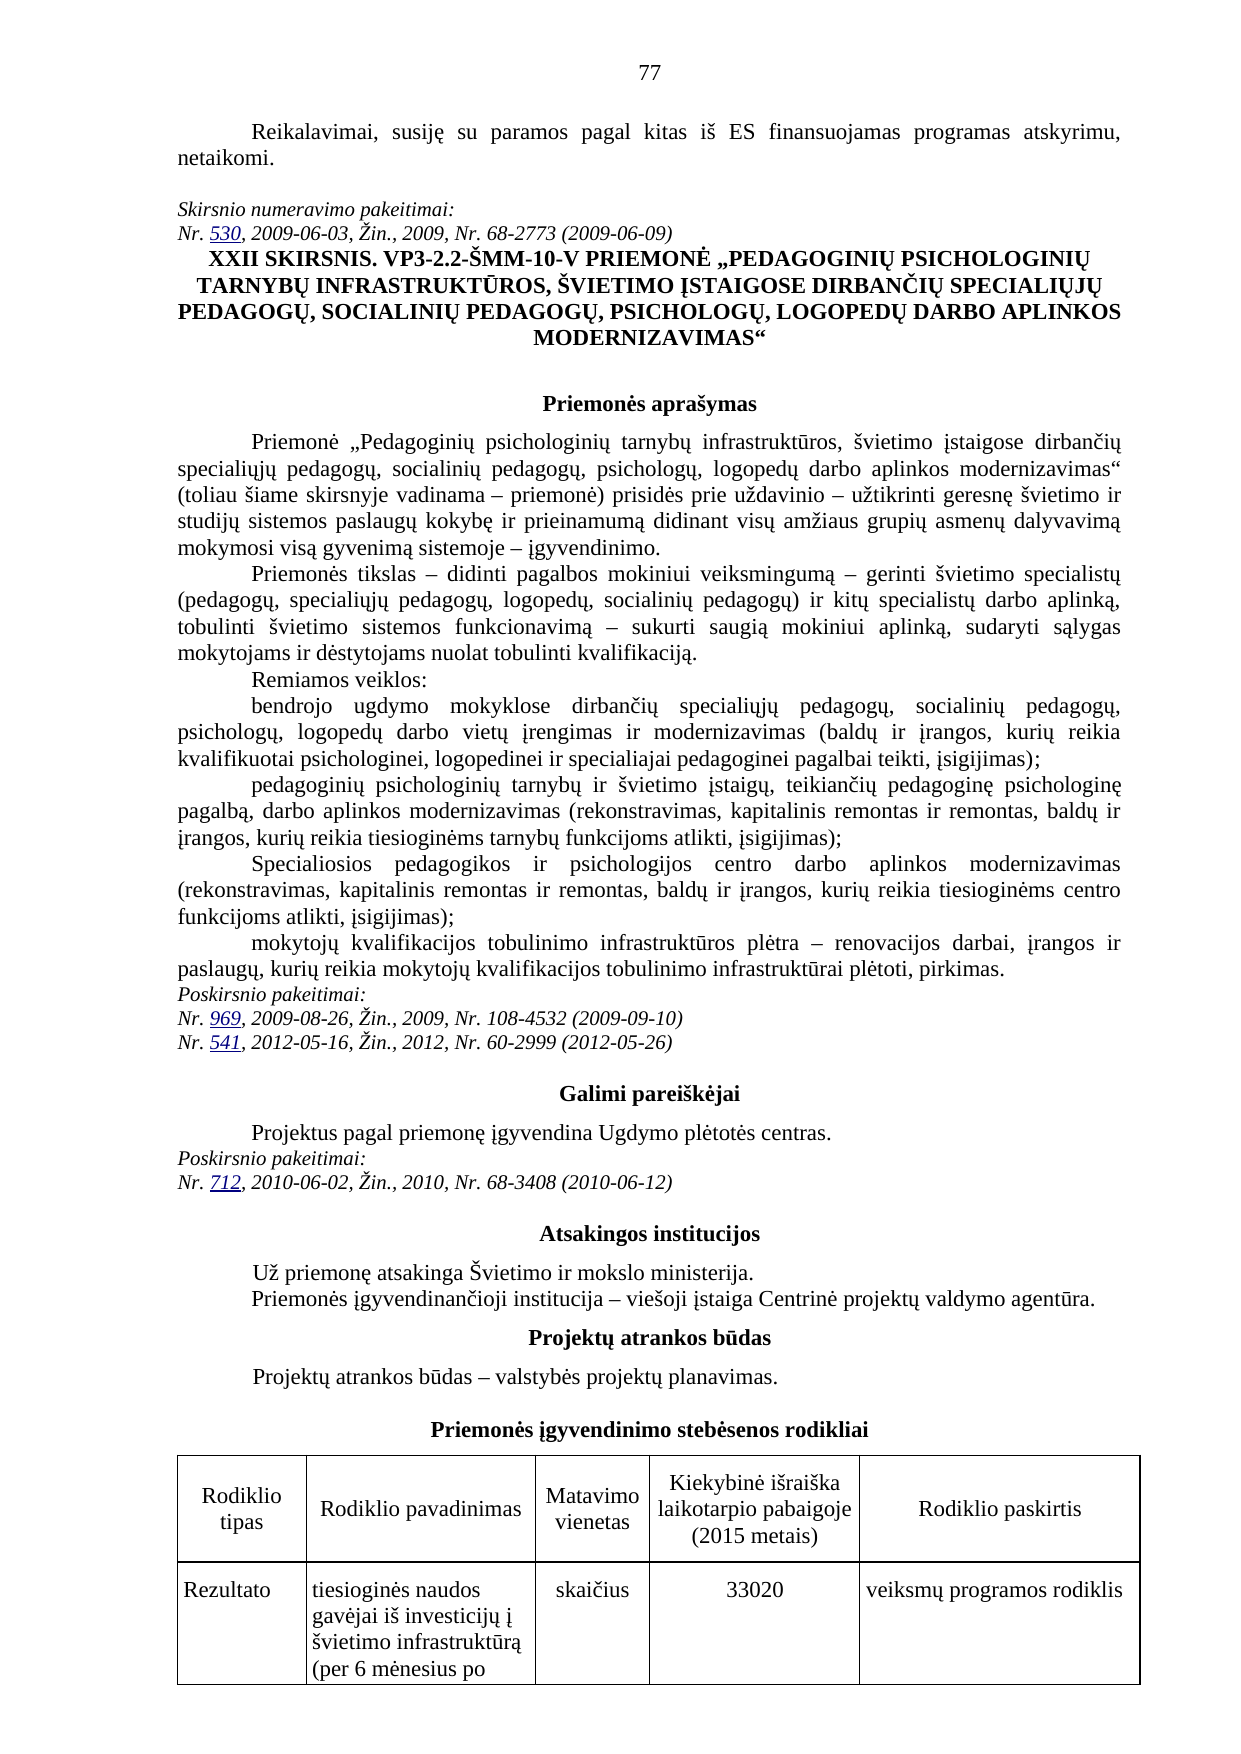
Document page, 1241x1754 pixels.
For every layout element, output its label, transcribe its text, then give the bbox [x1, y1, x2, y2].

text Projektų atrankos būdas – valstybės projektų planavimas. [215, 1363, 1122, 1389]
text Už priemonę atsakinga Švietimo ir mokslo ministerija. [177, 1259, 1122, 1285]
text pedagoginių psichologinių tarnybų ir švietimo įstaigų, teikiančių pedagoginę psichologinę pagalbą, darbo aplinkos modernizavimas (rekonstravimas, kapitalinis remontas ir remontas, baldų ir įrangos, kurių reikia tiesioginėms tarnybų funkcijoms atlikti, įsigijimas); [177, 771, 1122, 850]
table_cell skaičius [536, 1563, 649, 1684]
text Nr. 969, 2009-08-26, Žin., 2009, Nr. 108-4532 (2009-09-10) [177, 1006, 1122, 1030]
table_cell 33020 [650, 1563, 859, 1684]
text Priemonės aprašymas [177, 389, 1122, 416]
text Priemonės įgyvendinančioji institucija – viešoji įstaiga Centrinė projektų valdymo agentūra. [177, 1285, 1122, 1312]
table_cell tiesioginės naudos gavėjai iš investicijų į švietimo infrastruktūrą (per 6 mėnesius po [307, 1563, 535, 1684]
text Priemonės tikslas – didinti pagalbos mokiniui veiksmingumą – gerinti švietimo specialistų (pedagogų, specialiųjų pedagogų, logopedų, socialinių pedagogų) ir kitų specialistų darbo aplinką, tobulinti švietimo sistemos funkcionavimą – sukurti saugią mokiniui aplinką, sudaryti sąlygas mokytojams ir dėstytojams nuolat tobulinti kvalifikaciją. [177, 560, 1122, 666]
table_header Rodiklio paskirtis [860, 1456, 1139, 1561]
text Reikalavimai, susiję su paramos pagal kitas iš ES finansuojamas programas atskyrimu, netaikomi. [177, 118, 1122, 171]
text Specialiosios pedagogikos ir psichologijos centro darbo aplinkos modernizavimas (rekonstravimas, kapitalinis remontas ir remontas, baldų ir įrangos, kurių reikia tiesioginėms centro funkcijoms atlikti, įsigijimas); [177, 850, 1122, 929]
text Remiamos veiklos: [177, 666, 1122, 692]
text Nr. 530, 2009-06-03, Žin., 2009, Nr. 68-2773 (2009-06-09) [177, 221, 1122, 245]
text Nr. 712, 2010-06-02, Žin., 2010, Nr. 68-3408 (2010-06-12) [177, 1170, 1122, 1194]
text bendrojo ugdymo mokyklose dirbančių specialiųjų pedagogų, socialinių pedagogų, psichologų, logopedų darbo vietų įrengimas ir modernizavimas (baldų ir įrangos, kurių reikia kvalifikuotai psichologinei, logopedinei ir specialiajai pedagoginei pagalbai teikti, įsigijimas); [177, 692, 1122, 771]
text Poskirsnio pakeitimai: [177, 1146, 1122, 1170]
table_header Matavimo vienetas [536, 1456, 649, 1561]
text Priemonė „Pedagoginių psichologinių tarnybų infrastruktūros, švietimo įstaigose dirbančių specialiųjų pedagogų, socialinių pedagogų, psichologų, logopedų darbo aplinkos modernizavimas“ (toliau šiame skirsnyje vadinama – priemonė) prisidės prie uždavinio – užtikrinti geresnę švietimo ir studijų sistemos paslaugų kokybę ir prieinamumą didinant visų amžiaus grupių asmenų dalyvavimą mokymosi visą gyvenimą sistemoje – įgyvendinimo. [177, 428, 1122, 560]
text mokytojų kvalifikacijos tobulinimo infrastruktūros plėtra – renovacijos darbai, įrangos ir paslaugų, kurių reikia mokytojų kvalifikacijos tobulinimo infrastruktūrai plėtoti, pirkimas. [177, 929, 1122, 982]
text Projektus pagal priemonę įgyvendina Ugdymo plėtotės centras. [177, 1119, 1122, 1146]
text Projektų atrankos būdas [177, 1324, 1122, 1351]
text Galimi pareiškėjai [177, 1080, 1122, 1107]
text Nr. 541, 2012-05-16, Žin., 2012, Nr. 60-2999 (2012-05-26) [177, 1030, 1122, 1054]
table_header Rodiklio tipas [178, 1456, 306, 1561]
text Atsakingos institucijos [177, 1220, 1122, 1246]
table_cell veiksmų programos rodiklis [860, 1563, 1139, 1684]
text XXII SKIRSNIS. VP3-2.2-ŠMM-10-V PRIEMONĖ „PEDAGOGINIŲ PSICHOLOGINIŲ TARNYBŲ INFRASTRUKTŪROS, ŠVIETIMO ĮSTAIGOSE DIRBANČIŲ SPECIALIŲJŲ PEDAGOGŲ, SOCIALINIŲ PEDAGOGŲ, PSICHOLOGŲ, LOGOPEDŲ DARBO APLINKOS MODERNIZAVIMAS“ [177, 245, 1122, 351]
text Poskirsnio pakeitimai: [177, 982, 1122, 1006]
table_header Kiekybinė išraiška laikotarpio pabaigoje (2015 metais) [650, 1456, 859, 1561]
text Skirsnio numeravimo pakeitimai: [177, 197, 1122, 221]
text Priemonės įgyvendinimo stebėsenos rodikliai [177, 1416, 1122, 1442]
table_cell Rezultato [178, 1563, 306, 1684]
table_header Rodiklio pavadinimas [307, 1456, 535, 1561]
